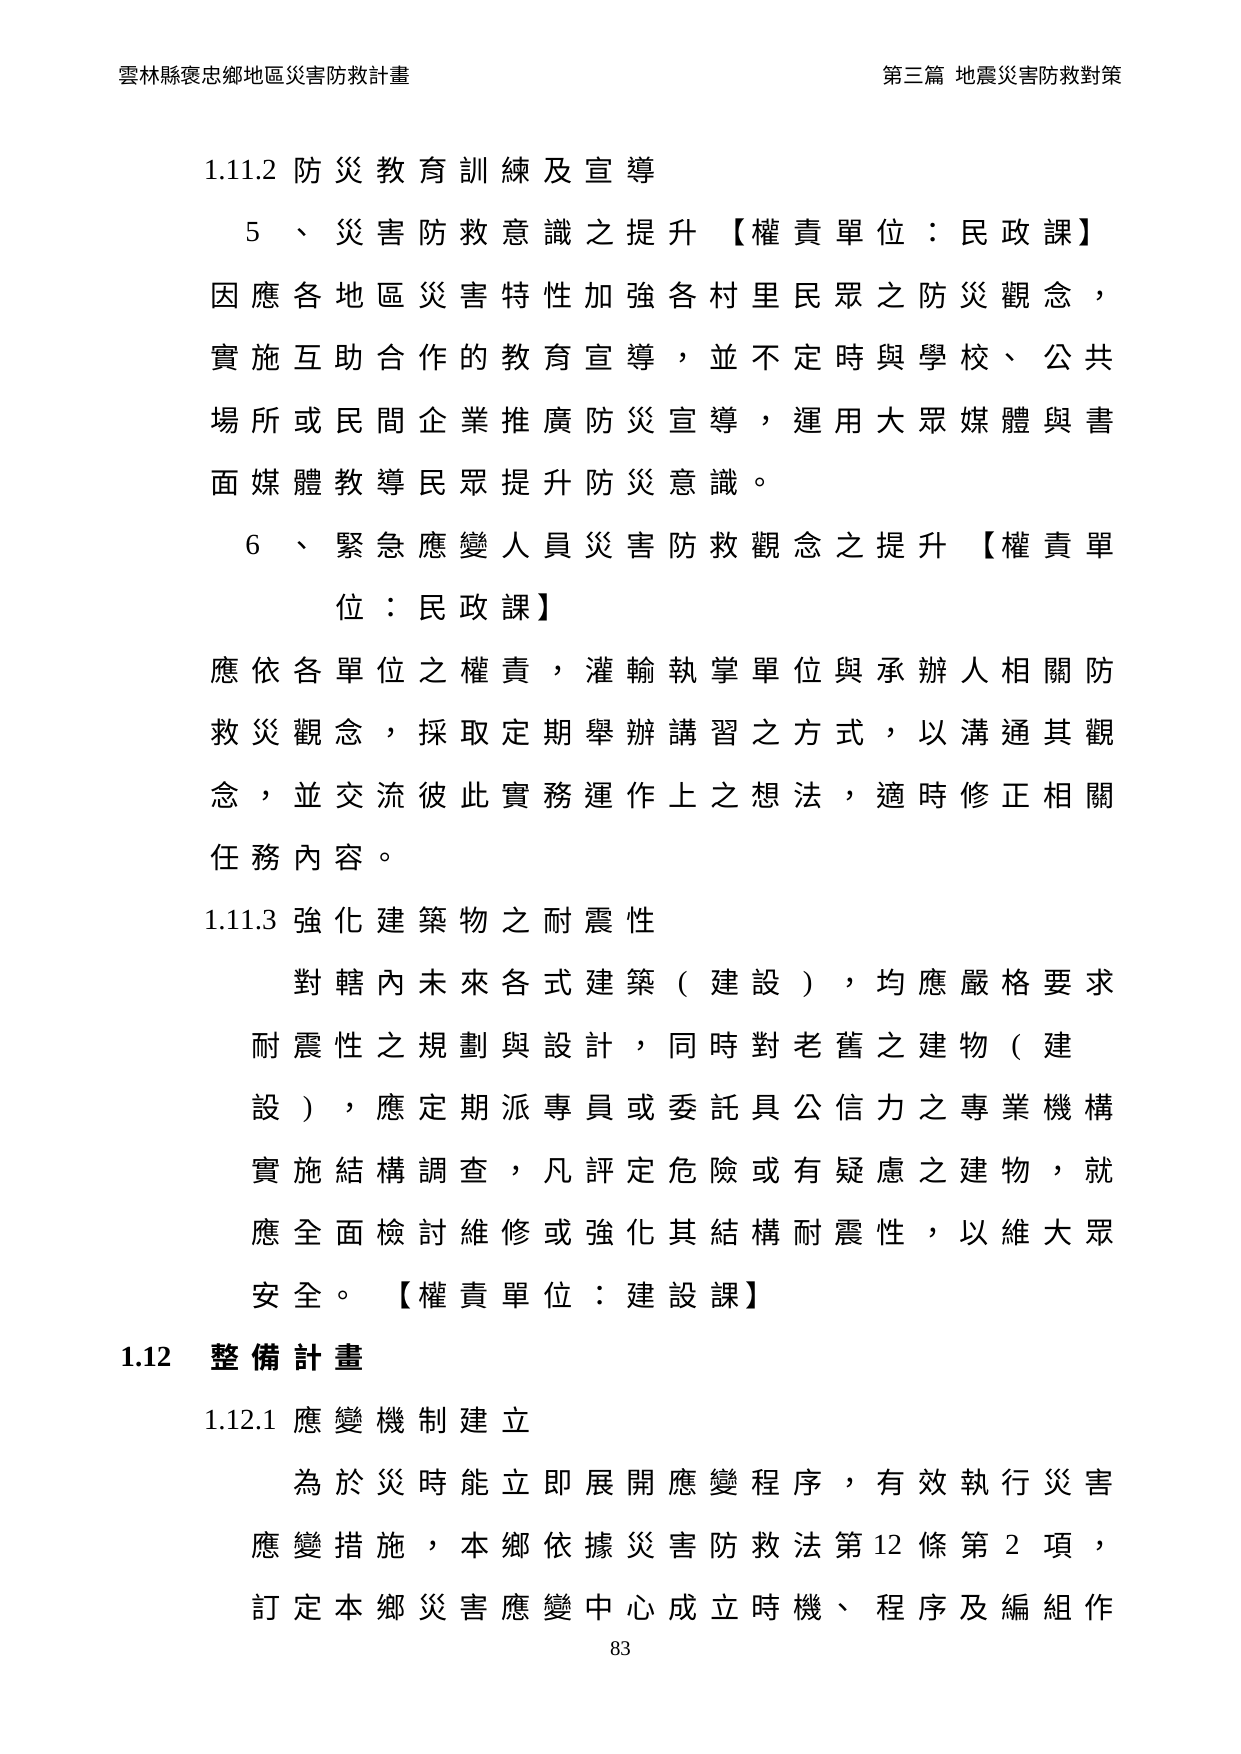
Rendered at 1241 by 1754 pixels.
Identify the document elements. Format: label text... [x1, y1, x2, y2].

list 緊急應變人員災害防救觀念之提升【權責單位：民政課】 [213, 502, 1120, 627]
text 應依各單位之權責，灌輸執掌單位與承辦人相關防救災觀念，採取定期舉辦講習之方式，以溝通其觀念，並交流彼此實務運作上之想法，適時修正相關任務內容。 [183, 627, 1120, 877]
list 強化建築物之耐震性 [179, 877, 1120, 939]
list 整備計畫 [120, 1314, 1120, 1377]
text 對轄內未來各式建築(建設)，均應嚴格要求耐震性之規劃與設計，同時對老舊之建物(建設)，應定期派專員或委託具公信力之專業機構實施結構調查，凡評定危險或有疑慮之建物，就應全面檢討維修或強化其結構耐震性，以維大眾安全。【權責單位：建設課】 [213, 939, 1120, 1314]
list 應變機制建立 [179, 1377, 1120, 1439]
text 因應各地區災害特性加強各村里民眾之防災觀念，實施互助合作的教育宣導，並不定時與學校、公共場所或民間企業推廣防災宣導，運用大眾媒體與書面媒體教導民眾提升防災意識。 [183, 252, 1120, 502]
list 防災教育訓練及宣導 [179, 127, 1120, 189]
text 為於災時能立即展開應變程序，有效執行災害應變措施，本鄉依據災害防救法第12 條第2 項，訂定本鄉災害應變中心成立時機、程序及編組作 [213, 1439, 1120, 1627]
list 災害防救意識之提升【權責單位：民政課】 [213, 189, 1120, 252]
